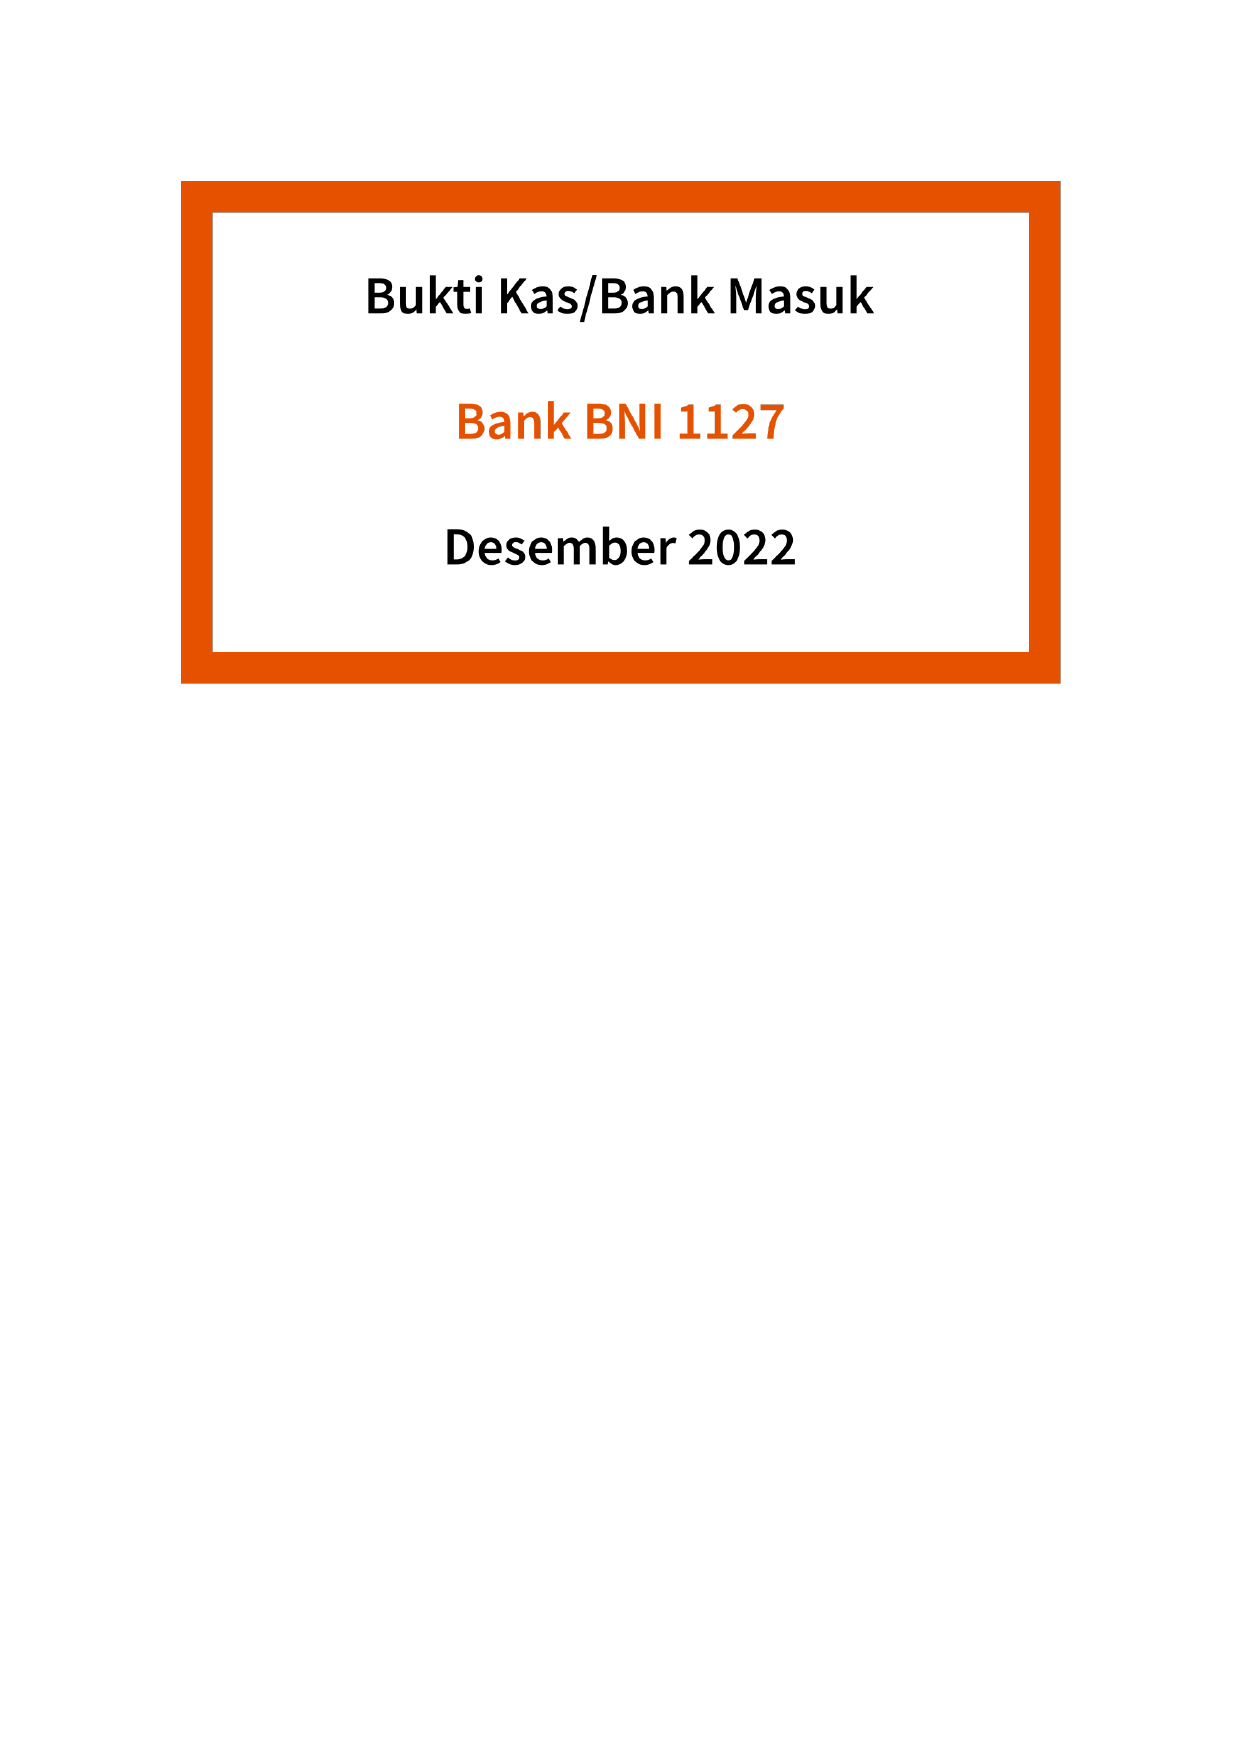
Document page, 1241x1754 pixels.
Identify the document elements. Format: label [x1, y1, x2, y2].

picture [118, 118, 1123, 746]
